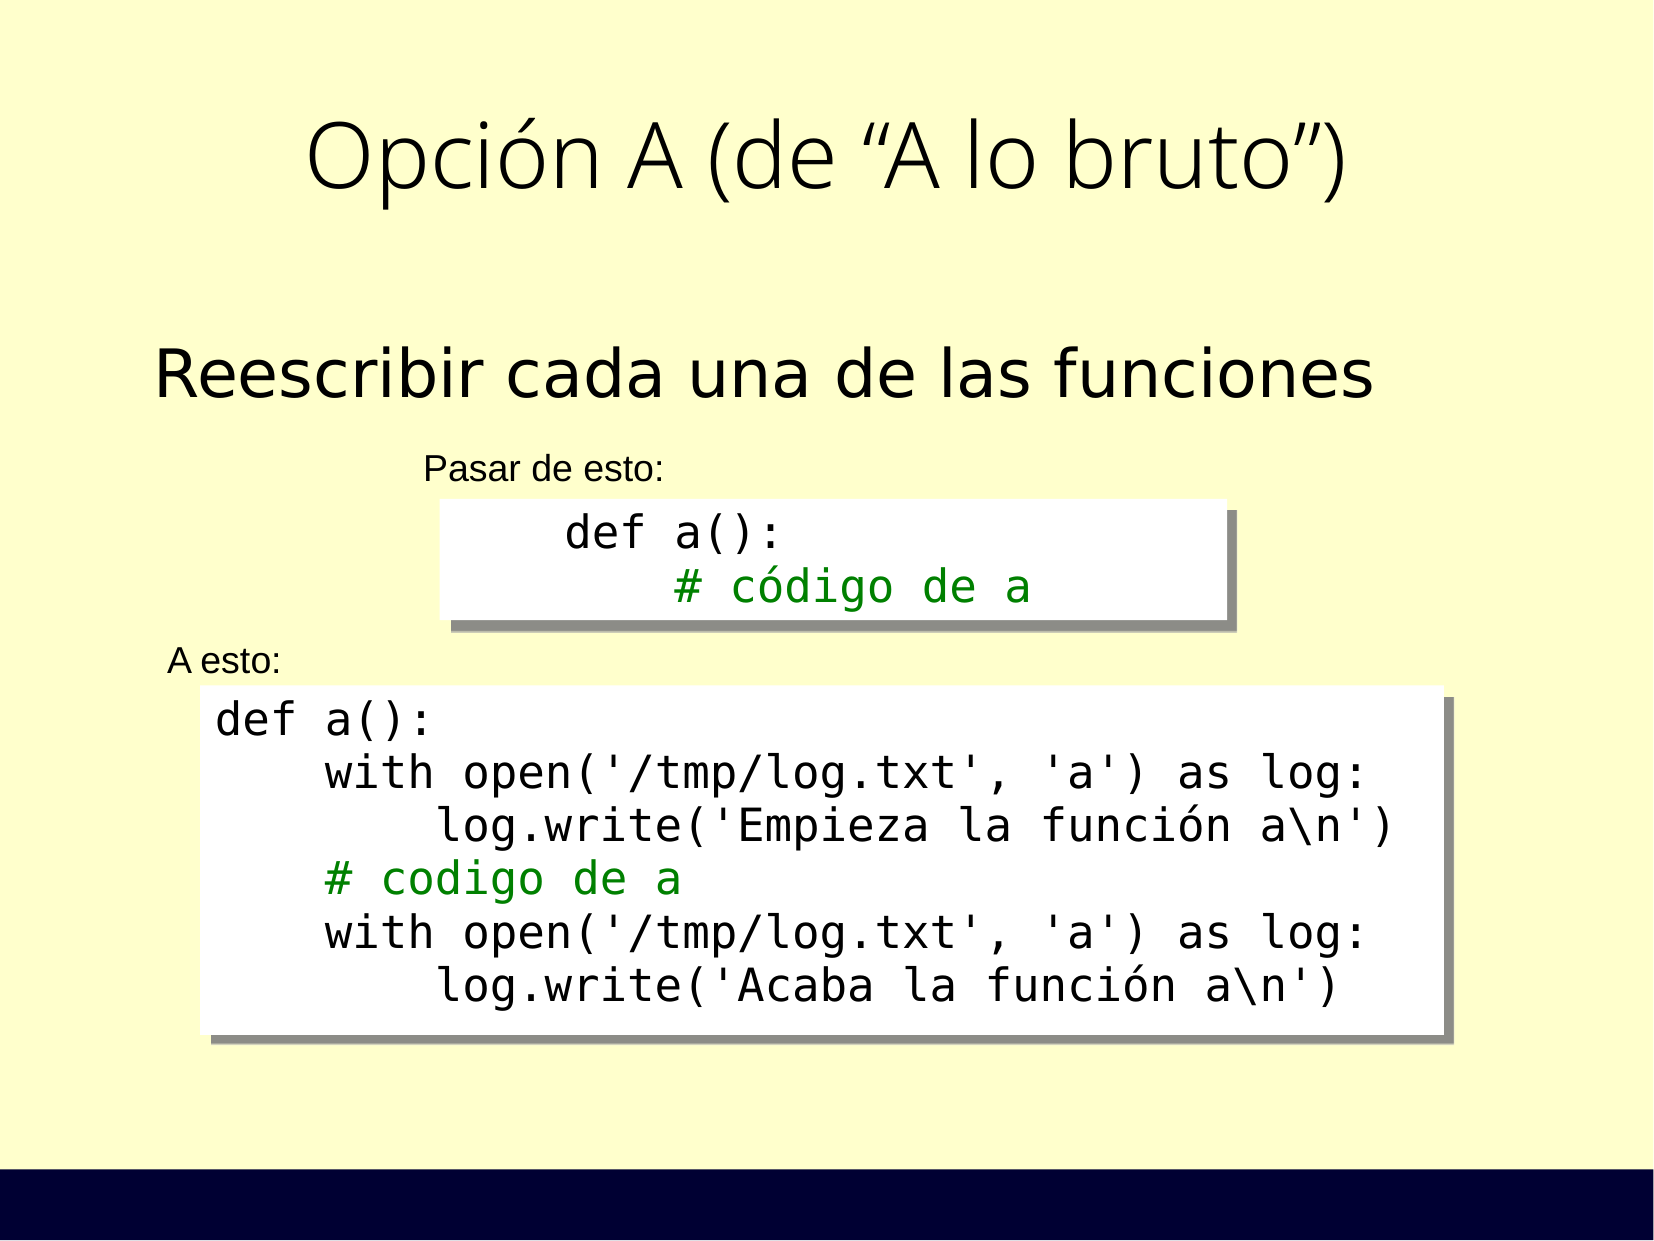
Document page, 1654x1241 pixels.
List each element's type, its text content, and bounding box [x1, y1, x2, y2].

text_box def a(): # código de a [439, 498, 1228, 621]
text_box Pasar de esto: [408, 440, 680, 498]
list Reescribir cada una de las funciones [82, 290, 1538, 459]
text_box A esto: [152, 632, 297, 690]
title Opción A (de “A lo bruto”) [82, 49, 1571, 257]
text_box def a(): with open('/tmp/log.txt', 'a') as log: log.write('Empieza la función a\n') # codigo de a with open('/tmp/log.txt', 'a') as log: log.write('Acaba la función a\n') [200, 685, 1444, 1035]
